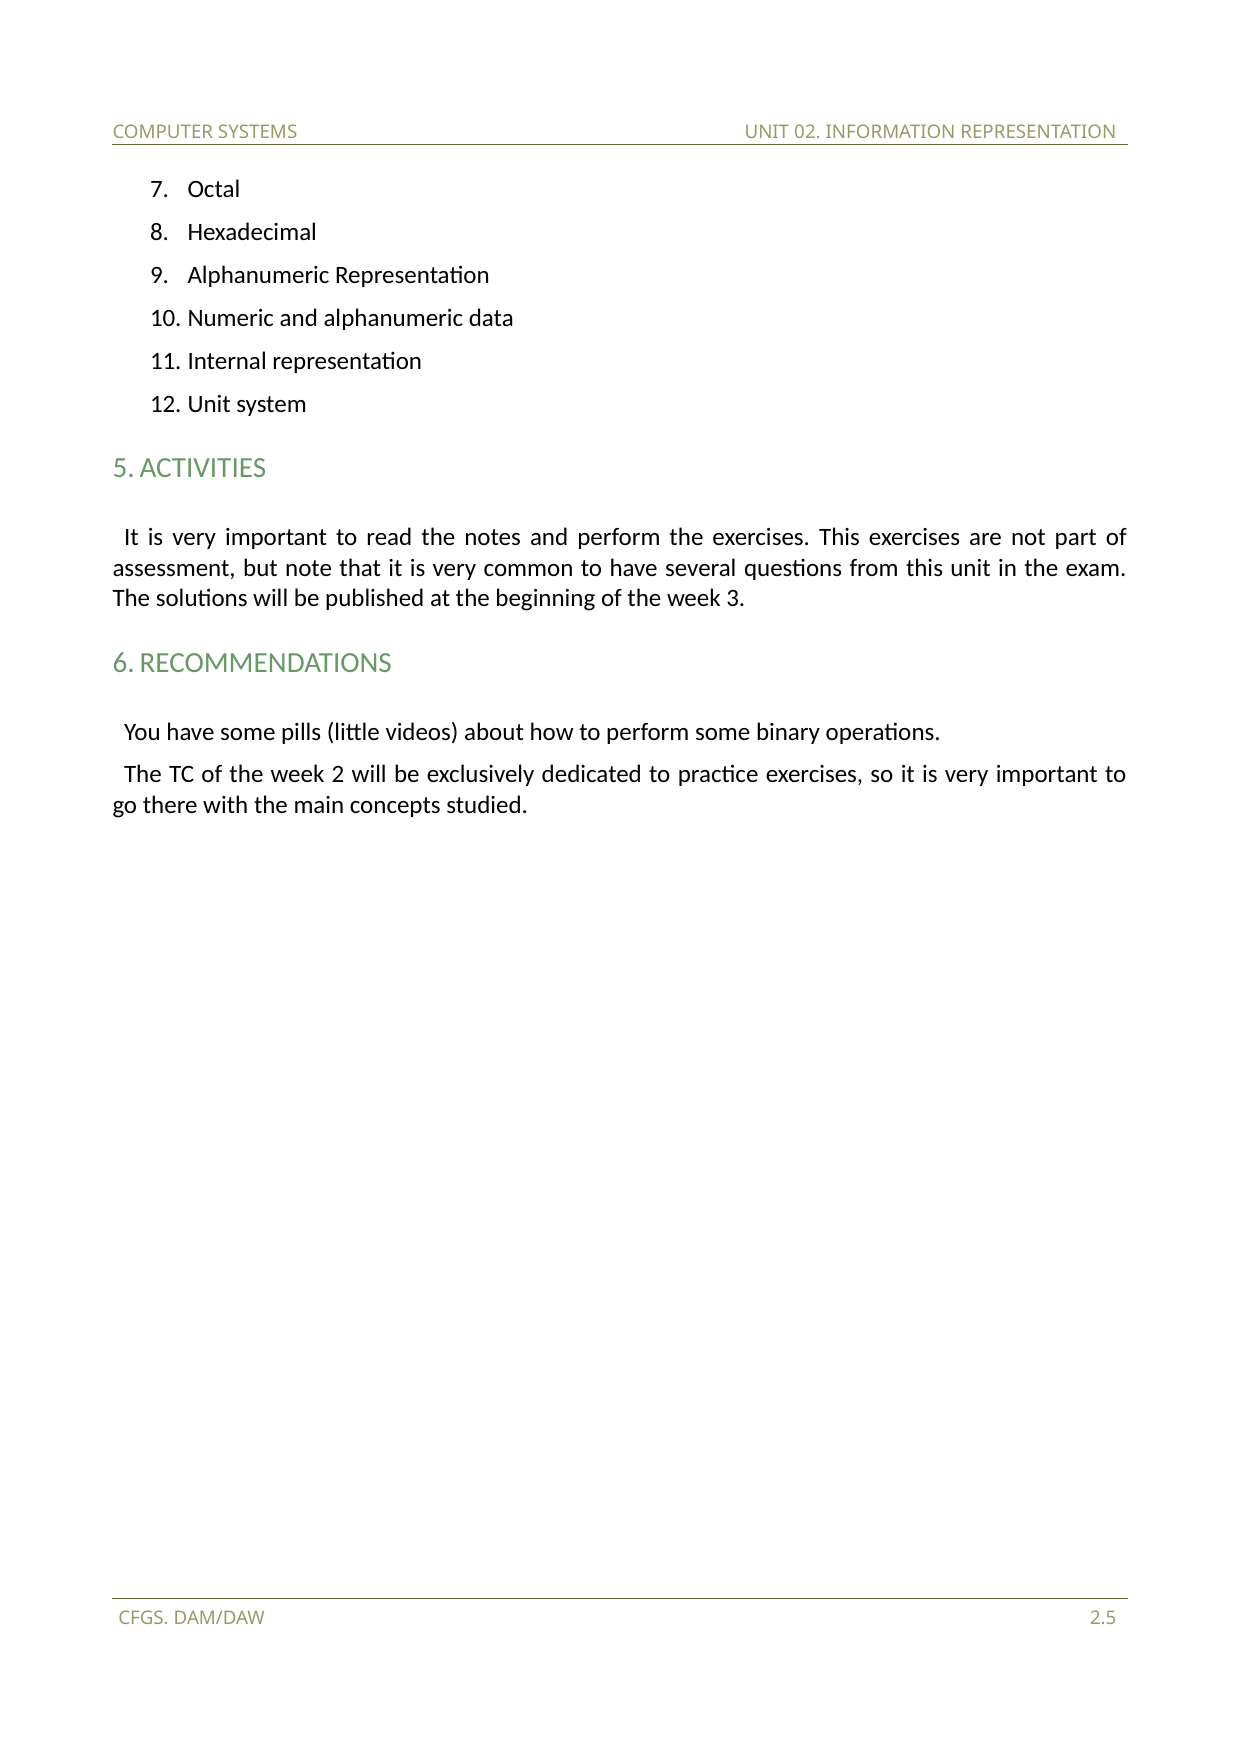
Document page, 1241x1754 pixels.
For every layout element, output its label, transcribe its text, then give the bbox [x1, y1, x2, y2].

text It is very important to read the notes and perform the exercises. This exercises are not part of assessment, but note that it is very common to have several questions from this unit in the exam. The solutions will be published at the beginning of the week 3. [112, 521, 1128, 613]
list Numeric and alphanumeric data [150, 302, 1128, 332]
subtitle Recommendations [112, 644, 1128, 680]
text You have some pills (little videos) about how to perform some binary operations. [112, 716, 1128, 746]
list Unit system [150, 388, 1128, 418]
list Alphanumeric Representation [150, 259, 1128, 289]
list Hexadecimal [150, 216, 1128, 247]
list Octal [150, 173, 1128, 204]
subtitle Activities [112, 449, 1128, 485]
text The TC of the week 2 will be exclusively dedicated to practice exercises, so it is very important to go there with the main concepts studied. [112, 759, 1128, 820]
list Internal representation [150, 345, 1128, 375]
